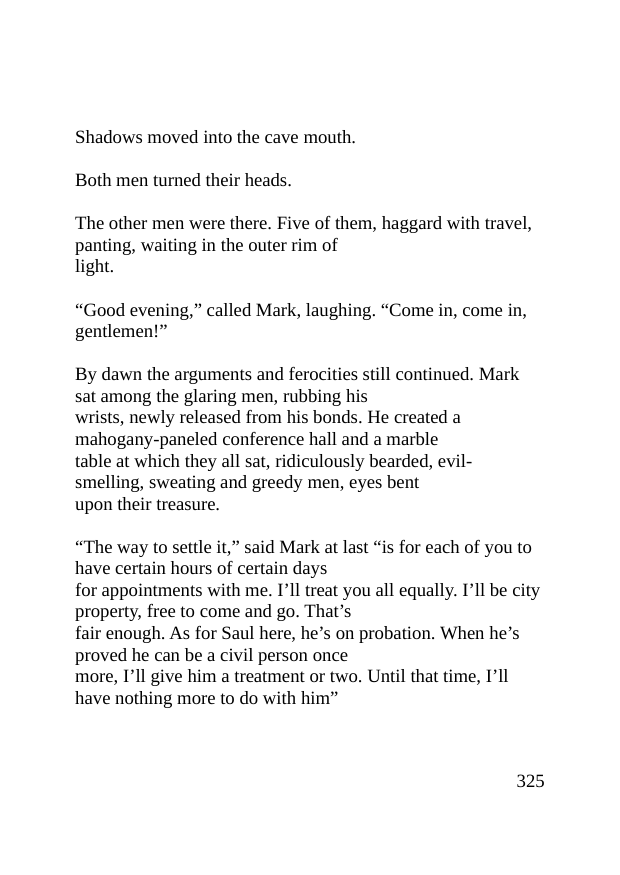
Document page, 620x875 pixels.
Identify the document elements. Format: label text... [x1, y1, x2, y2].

text Shadows moved into the cave mouth. Both men turned their heads. The other men were there. Five of them, haggard with travel, panting, waiting in the outer rim of light. “Good evening,” called Mark, laughing. “Come in, come in, gentlemen!” By dawn the arguments and ferocities still continued. Mark sat among the glaring men, rubbing his wrists, newly released from his bonds. He created a mahogany-paneled conference hall and a marble table at which they all sat, ridiculously bearded, evil- smelling, sweating and greedy men, eyes bent upon their treasure. “The way to settle it,” said Mark at last “is for each of you to have certain hours of certain days for appointments with me. I’ll treat you all equally. I’ll be city property, free to come and go. That’s fair enough. As for Saul here, he’s on probation. When he’s proved he can be a civil person once more, I’ll give him a treatment or two. Until that time, I’ll have nothing more to do with him” [75, 126, 544, 730]
